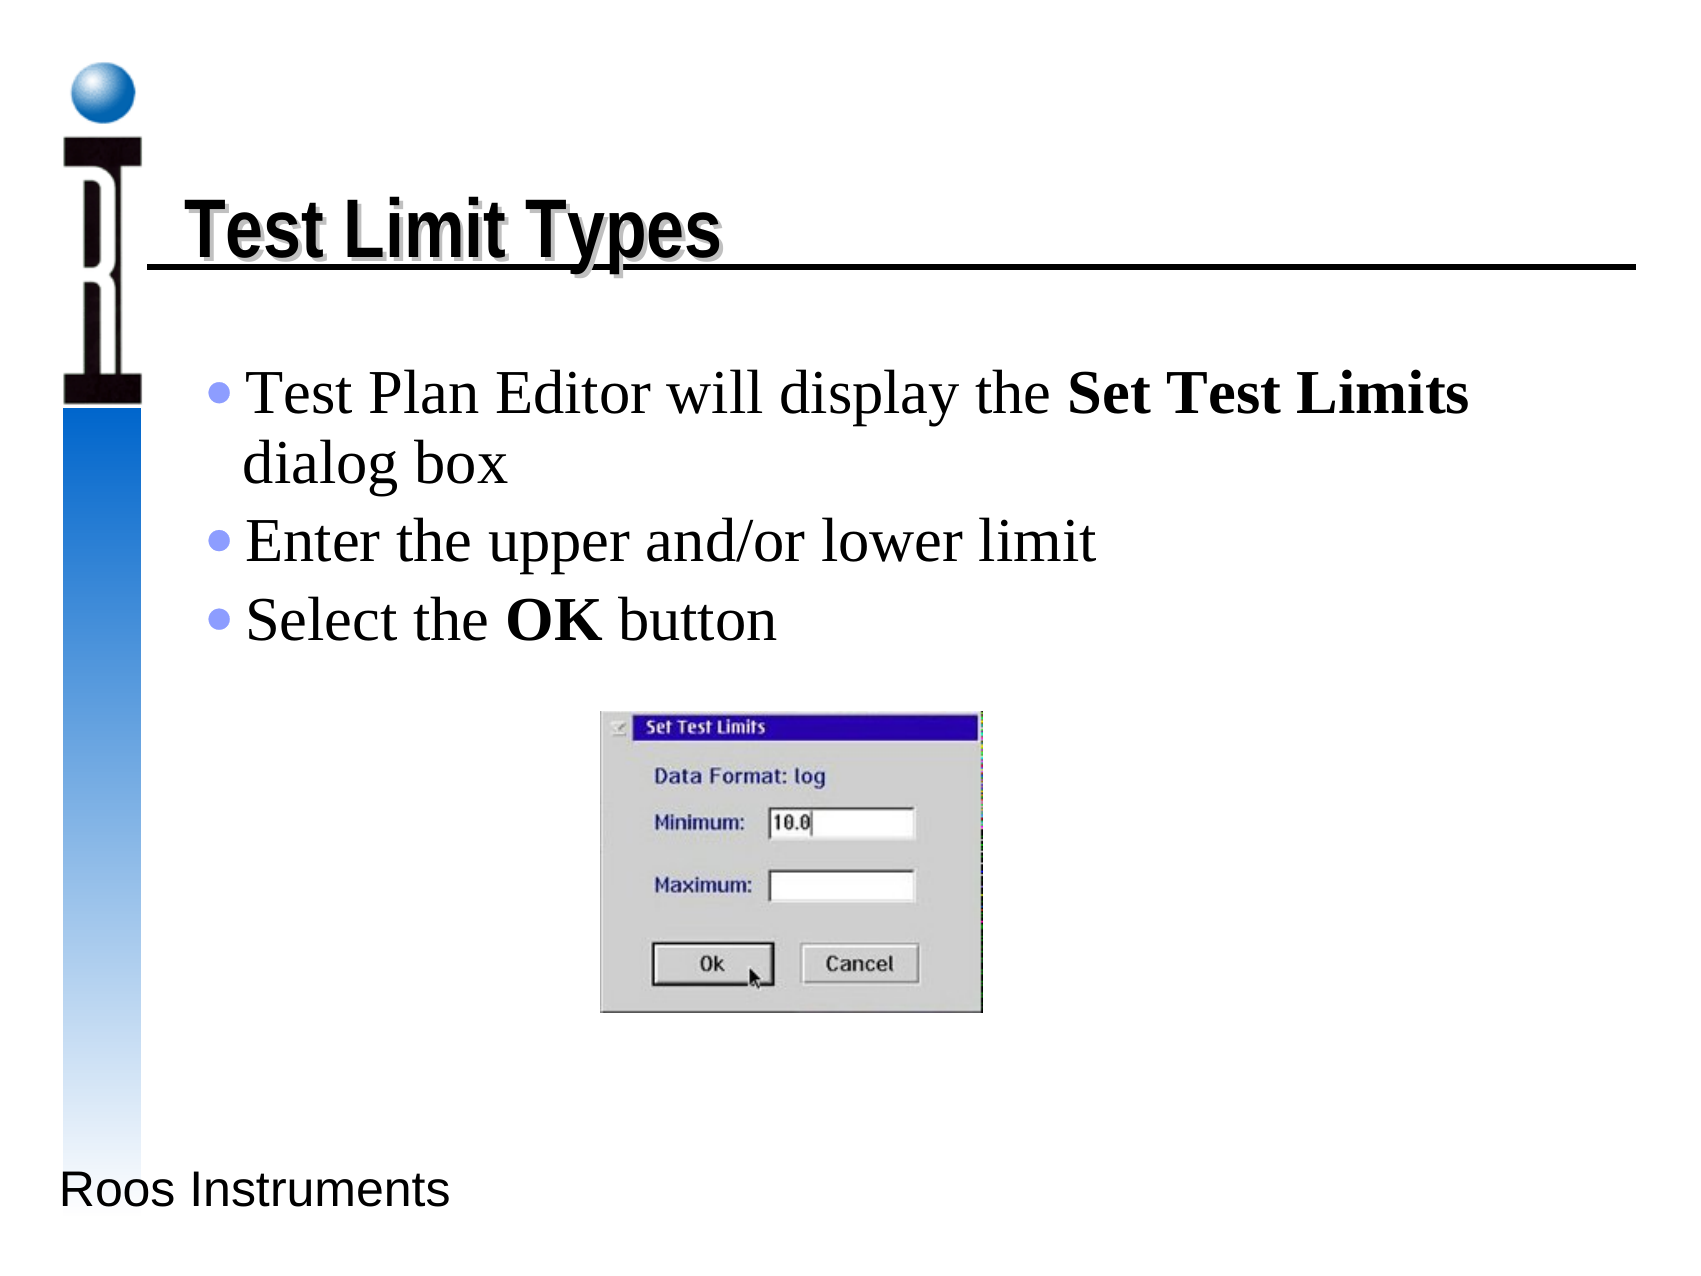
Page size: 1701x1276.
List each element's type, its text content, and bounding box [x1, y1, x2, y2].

picture [59, 58, 147, 411]
text_box Test Limit Types [184, 92, 1539, 272]
text_box Test Plan Editor will display the Set Test Limits dialog box Enter the upper and/or lower limit Select the OK button [192, 358, 1550, 660]
picture [600, 711, 983, 1013]
